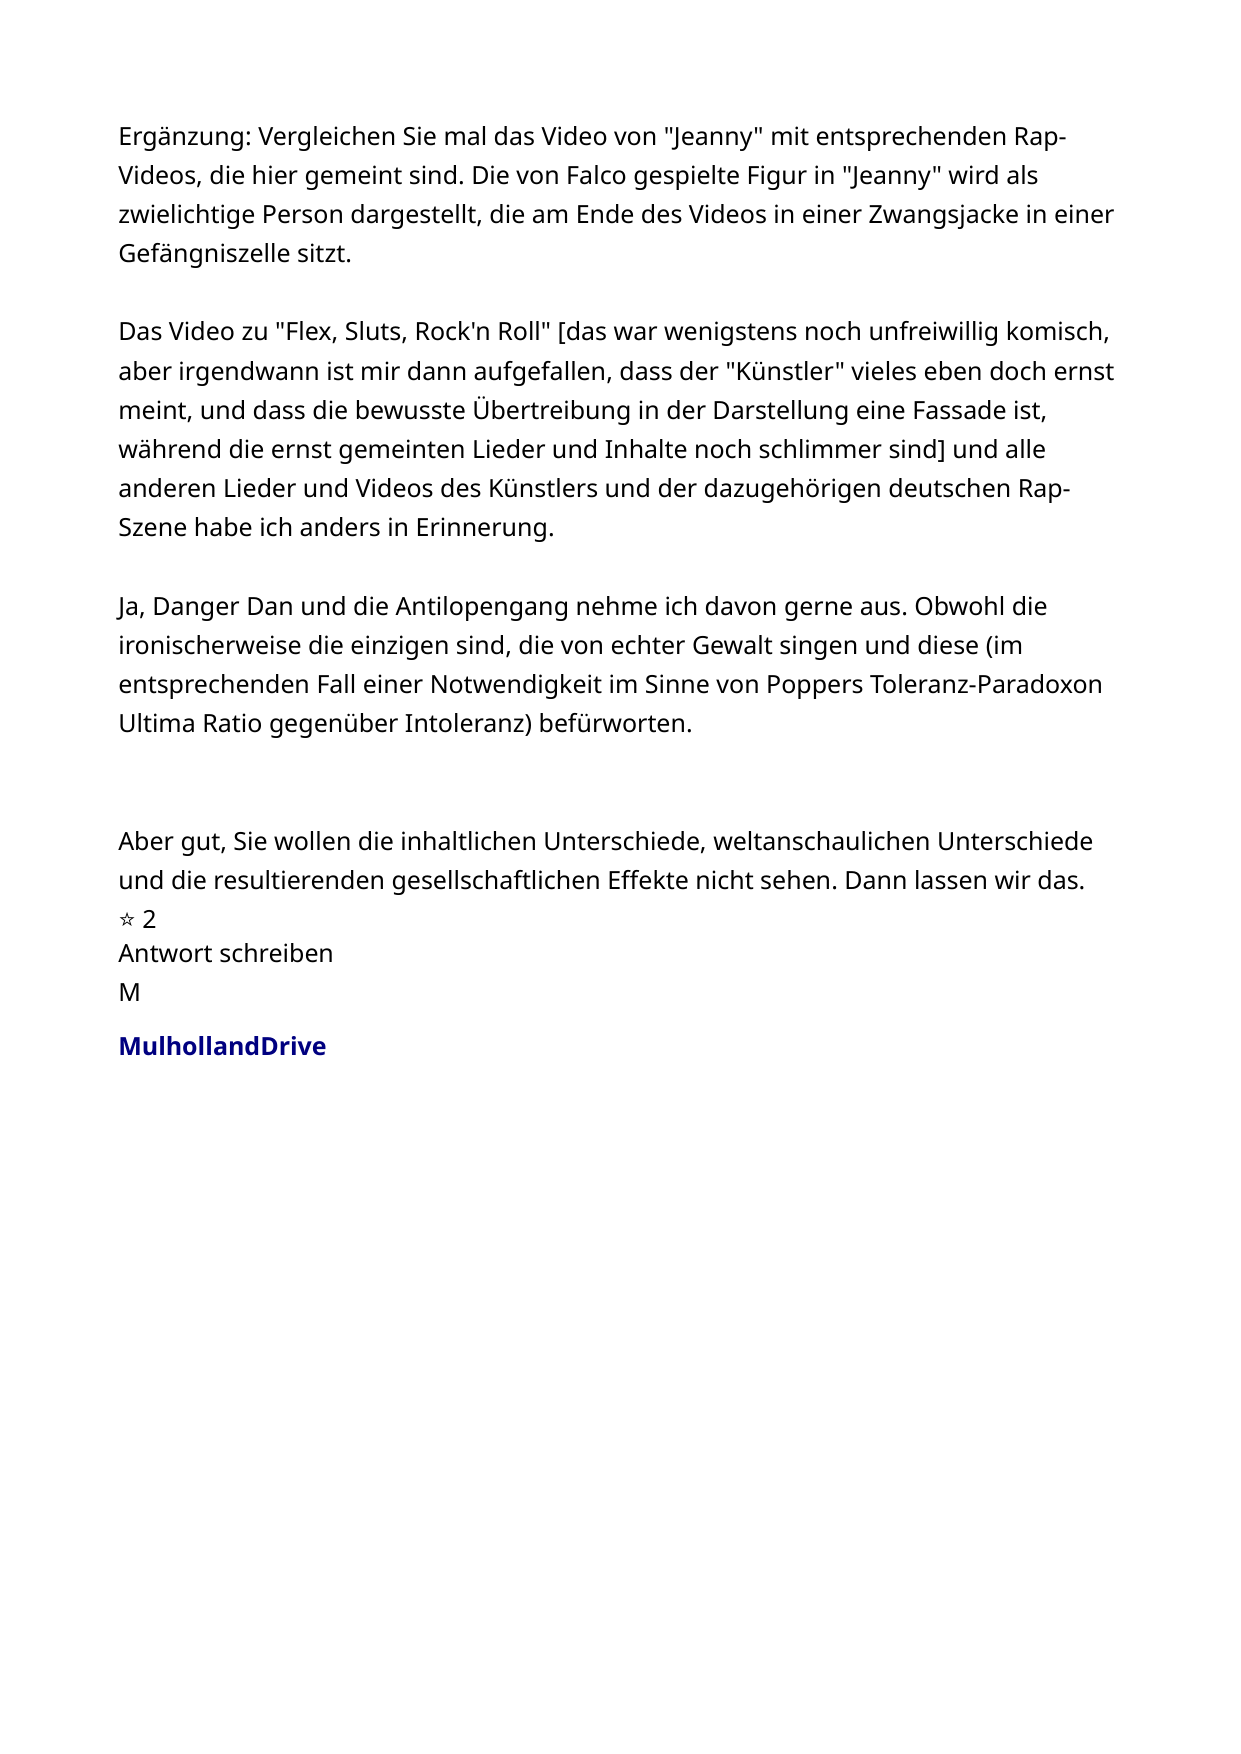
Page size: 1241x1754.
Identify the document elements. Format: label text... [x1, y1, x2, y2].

subtitle MulhollandDrive [118, 1028, 1122, 1062]
text ⭐️ 2 [118, 901, 1122, 936]
text Antwort schreiben [118, 936, 1122, 969]
text M [118, 975, 1122, 1009]
text Ergänzung: Vergleichen Sie mal das Video von "Jeanny" mit entsprechenden Rap-Videos, die hier gemeint sind. Die von Falco gespielte Figur in "Jeanny" wird als zwielichtige Person dargestellt, die am Ende des Videos in einer Zwangsjacke in einer Gefängniszelle sitzt. Das Video zu "Flex, Sluts, Rock'n Roll" [das war wenigstens noch unfreiwillig komisch, aber irgendwann ist mir dann aufgefallen, dass der "Künstler" vieles eben doch ernst meint, und dass die bewusste Übertreibung in der Darstellung eine Fassade ist, während die ernst gemeinten Lieder und Inhalte noch schlimmer sind] und alle anderen Lieder und Videos des Künstlers und der dazugehörigen deutschen Rap-Szene habe ich anders in Erinnerung. Ja, Danger Dan und die Antilopengang nehme ich davon gerne aus. Obwohl die ironischerweise die einzigen sind, die von echter Gewalt singen und diese (im entsprechenden Fall einer Notwendigkeit im Sinne von Poppers Toleranz-Paradoxon Ultima Ratio gegenüber Intoleranz) befürworten. Aber gut, Sie wollen die inhaltlichen Unterschiede, weltanschaulichen Unterschiede und die resultierenden gesellschaftlichen Effekte nicht sehen. Dann lassen wir das. [118, 118, 1122, 896]
